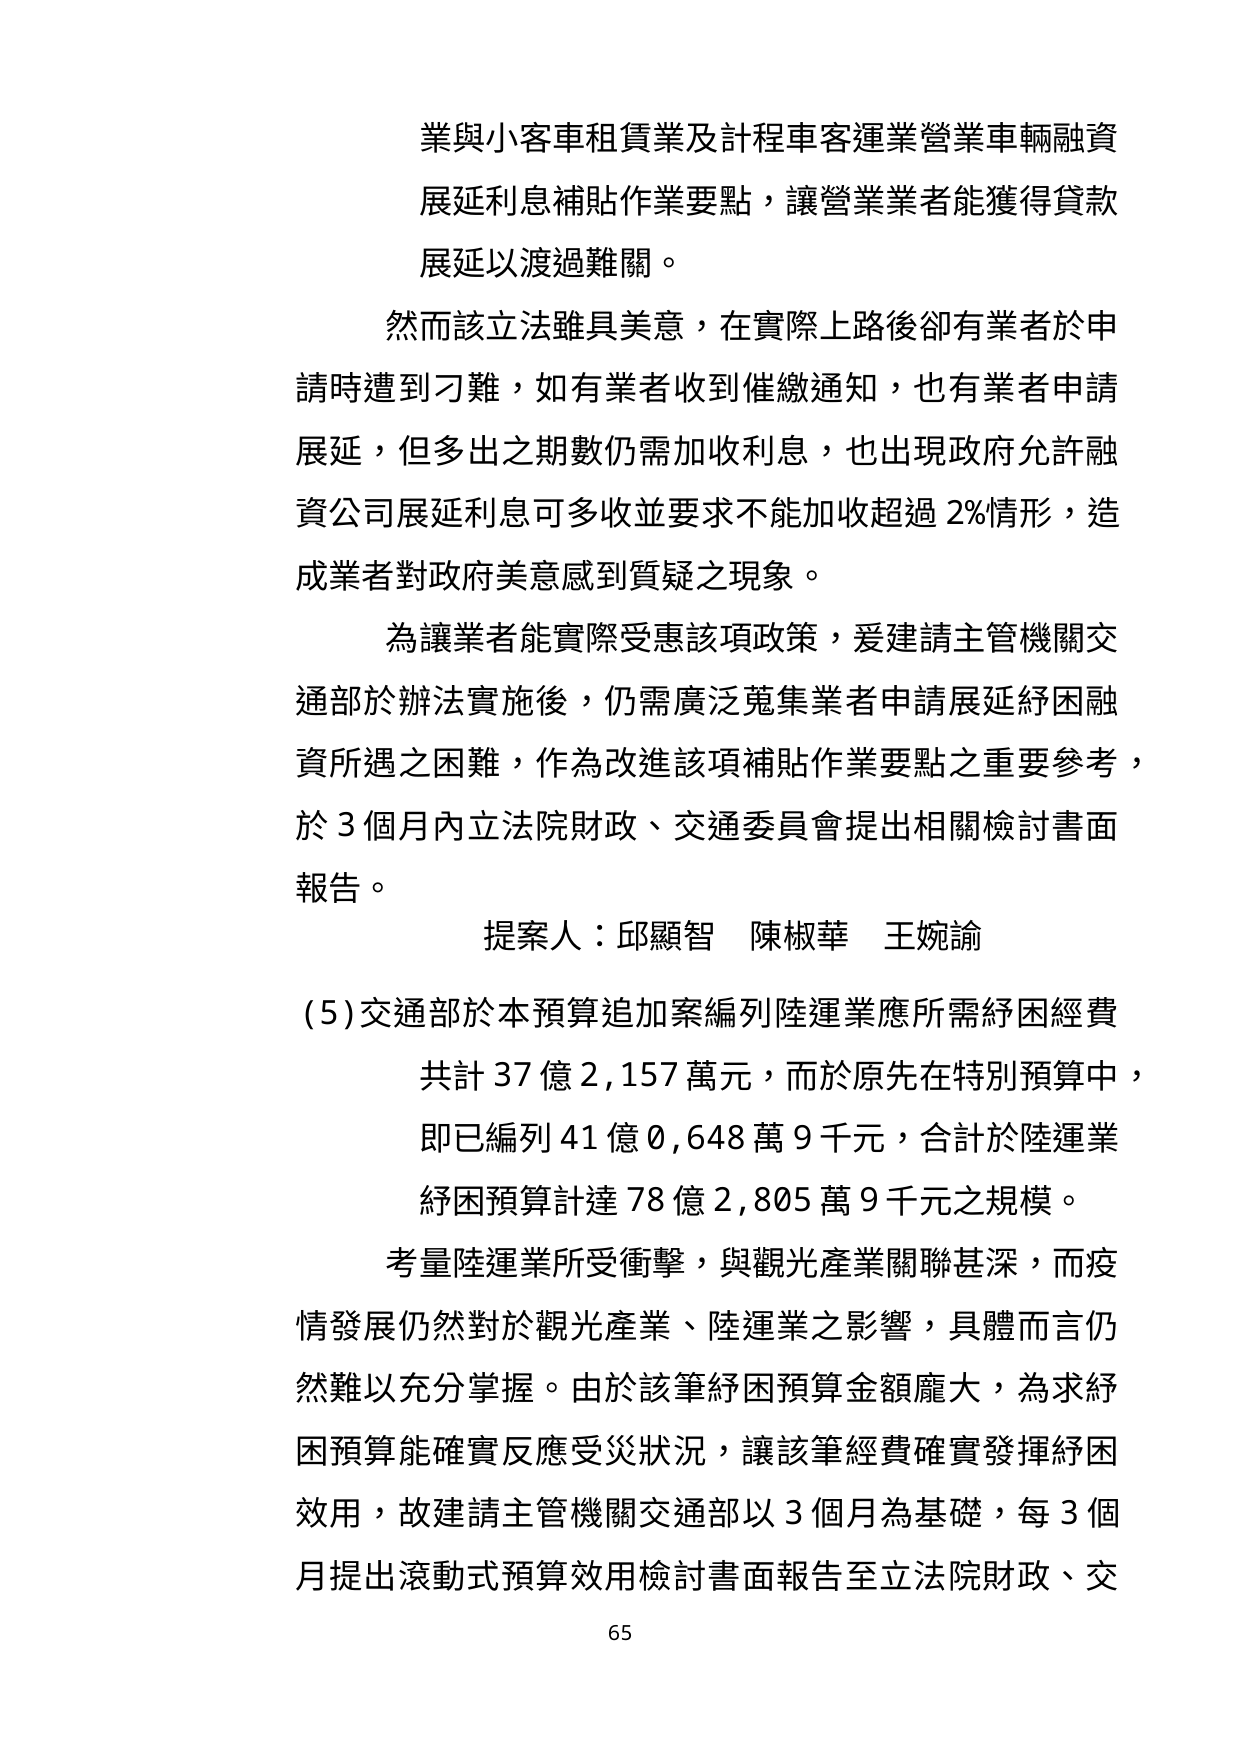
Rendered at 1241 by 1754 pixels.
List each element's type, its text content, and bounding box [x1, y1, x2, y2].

list 業與小客車租賃業及計程車客運業營業車輛融資展延利息補貼作業要點，讓營業業者能獲得貸款展延以渡過難關。 [299, 94, 1120, 282]
text 然而該立法雖具美意，在實際上路後卻有業者於申請時遭到刁難，如有業者收到催繳通知，也有業者申請展延，但多出之期數仍需加收利息，也出現政府允許融資公司展延利息可多收並要求不能加收超過2%情形，造成業者對政府美意感到質疑之現象。 [225, 282, 1120, 594]
text 提案人：邱顯智 陳椒華 王婉諭 [483, 907, 1120, 959]
text 為讓業者能實際受惠該項政策，爰建請主管機關交通部於辦法實施後，仍需廣泛蒐集業者申請展延紓困融資所遇之困難，作為改進該項補貼作業要點之重要參考，於3個月內立法院財政、交通委員會提出相關檢討書面報告。 [225, 594, 1120, 907]
list 交通部於本預算追加案編列陸運業應所需紓困經費共計37億2,157萬元，而於原先在特別預算中，即已編列41億0,648萬9千元，合計於陸運業紓困預算計達78億2,805萬9千元之規模。 [299, 969, 1120, 1219]
text 考量陸運業所受衝擊，與觀光產業關聯甚深，而疫情發展仍然對於觀光產業、陸運業之影響，具體而言仍然難以充分掌握。由於該筆紓困預算金額龐大，為求紓困預算能確實反應受災狀況，讓該筆經費確實發揮紓困效用，故建請主管機關交通部以3個月為基礎，每3個月提出滾動式預算效用檢討書面報告至立法院財政、交 [225, 1219, 1120, 1594]
